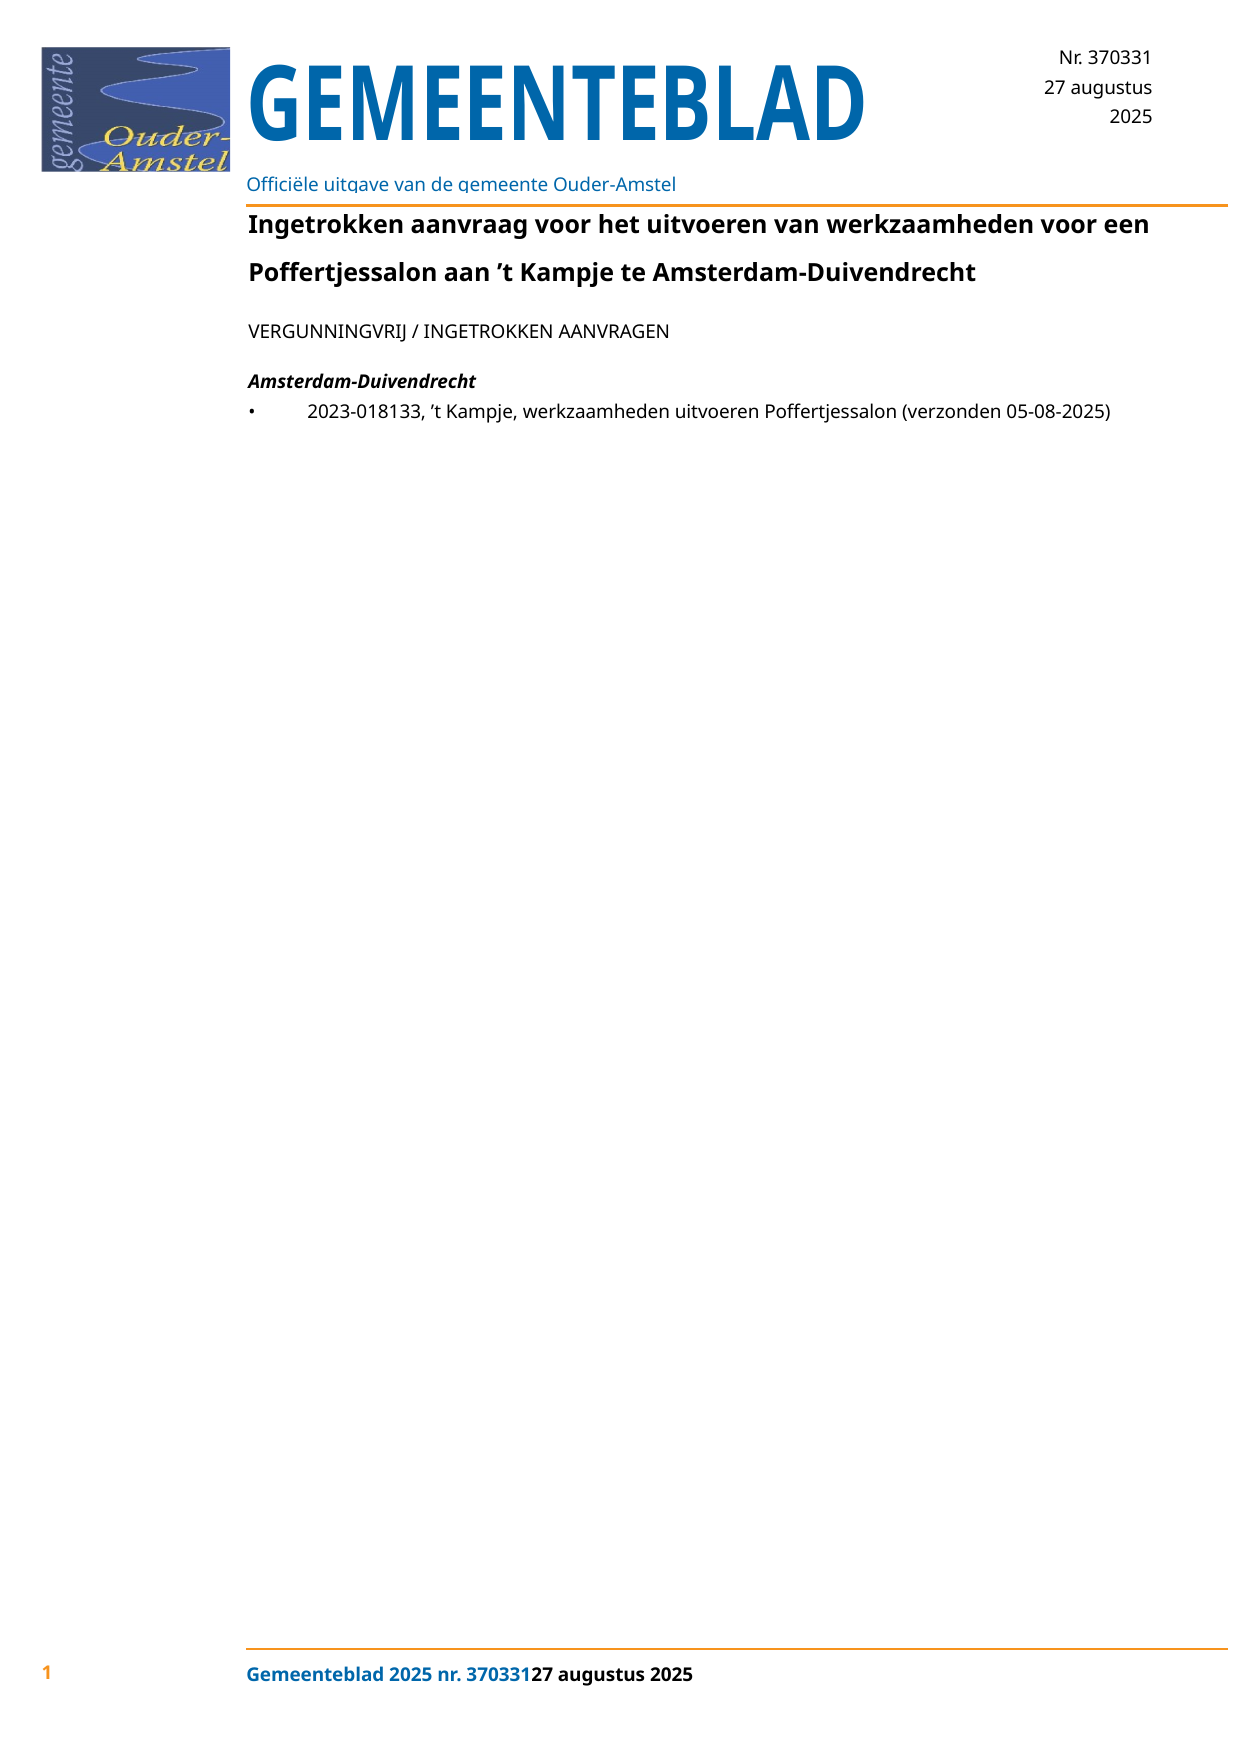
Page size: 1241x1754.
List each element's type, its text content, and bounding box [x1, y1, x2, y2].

list 2023-018133, ’t Kampje, werkzaamheden uitvoeren Poffertjessalon (verzonden 05-08-2025) [248, 398, 1152, 424]
text VERGUNNINGVRIJ / INGETROKKEN AANVRAGEN [248, 318, 1152, 344]
text Ingetrokken aanvraag voor het uitvoeren van werkzaamheden voor een Poffertjessalon aan ’t Kampje te Amsterdam-Duivendrecht [248, 207, 1152, 288]
picture [41, 47, 231, 172]
text Amsterdam-Duivendrecht [248, 368, 1152, 394]
